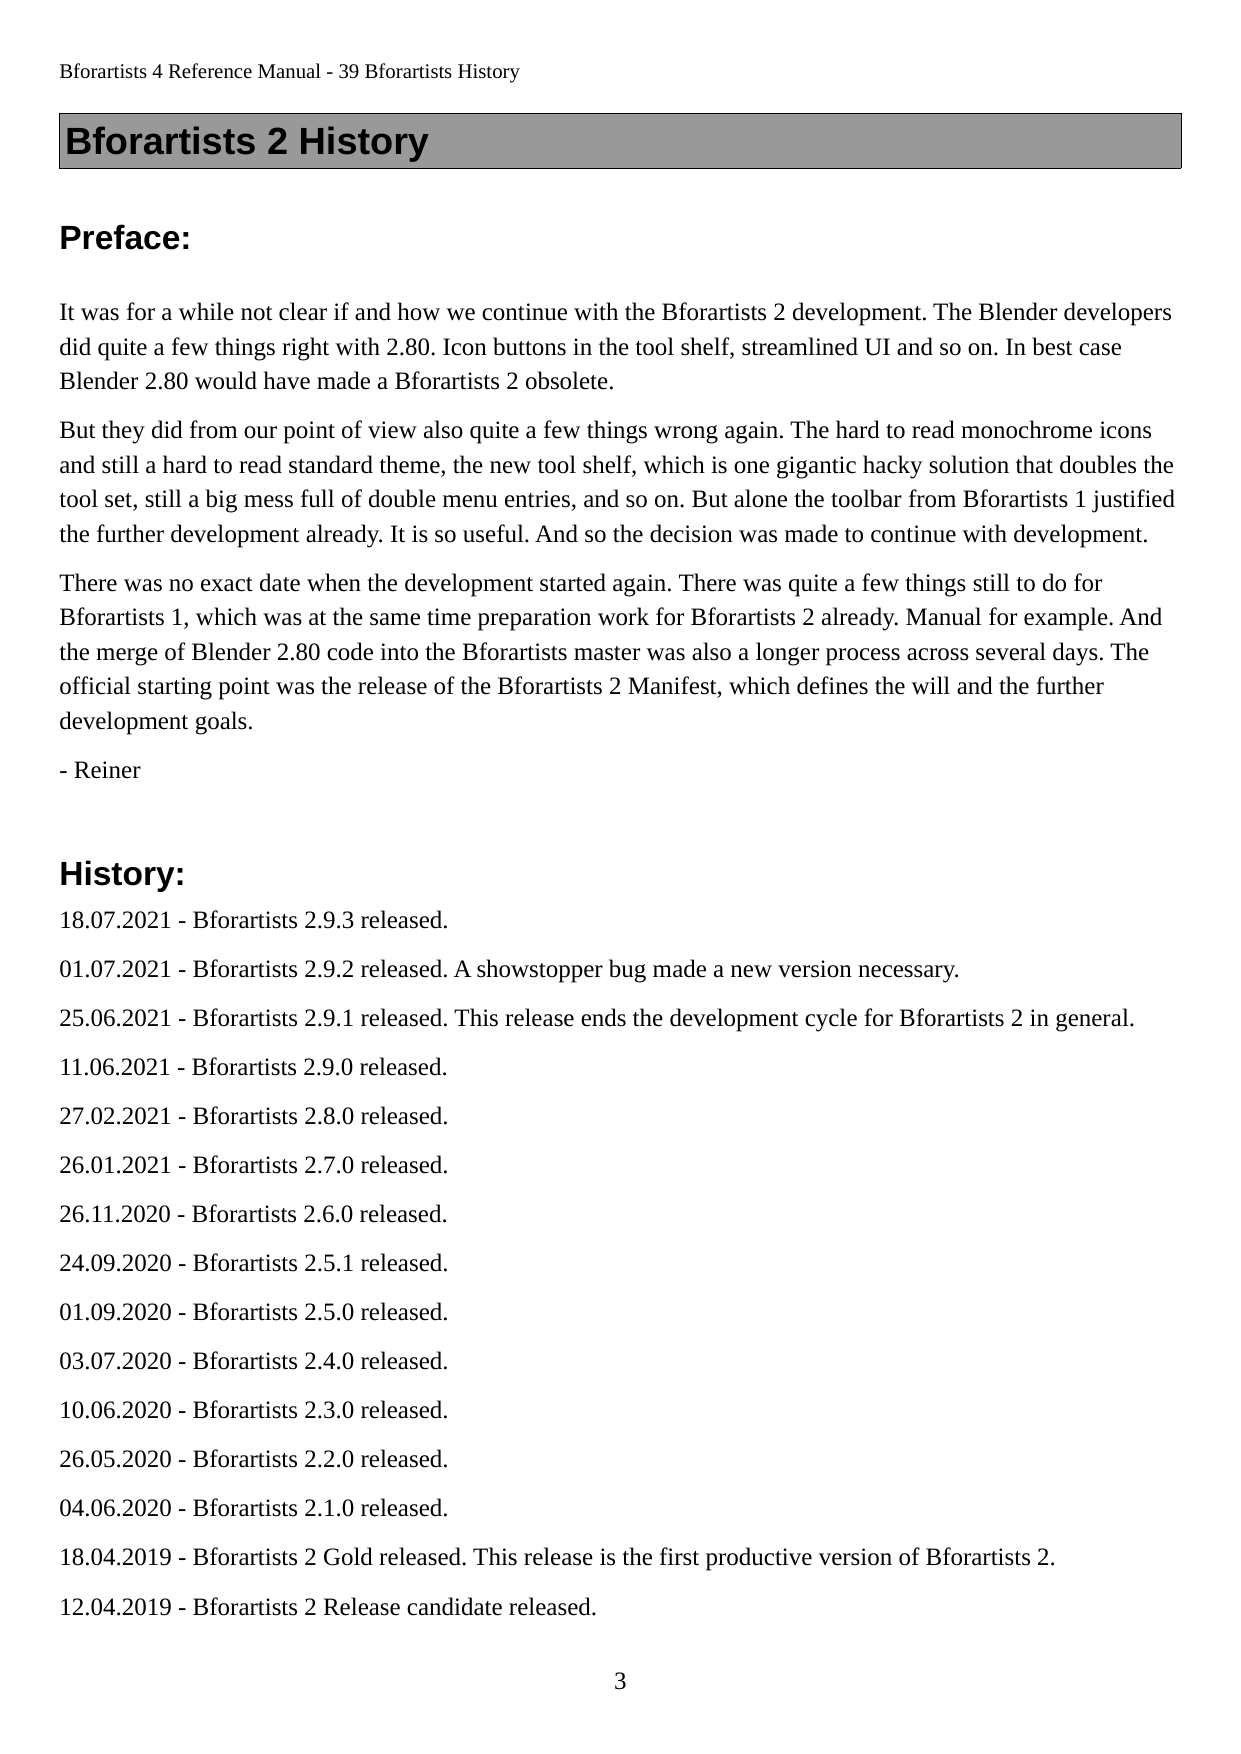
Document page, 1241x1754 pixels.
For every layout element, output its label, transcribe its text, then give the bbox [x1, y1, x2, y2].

table_header Bforartists 2 History [60, 114, 1181, 168]
text 26.01.2021 - Bforartists 2.7.0 released. [59, 1150, 1181, 1179]
text 01.07.2021 - Bforartists 2.9.2 released. A showstopper bug made a new version necessary. [59, 954, 1181, 982]
text It was for a while not clear if and how we continue with the Bforartists 2 development. The Blender developers did quite a few things right with 2.80. Icon buttons in the tool shelf, streamlined UI and so on. In best case Blender 2.80 would have made a Bforartists 2 obsolete. [59, 297, 1181, 395]
text 01.09.2020 - Bforartists 2.5.0 released. [59, 1297, 1181, 1326]
text 26.11.2020 - Bforartists 2.6.0 released. [59, 1199, 1181, 1228]
text But they did from our point of view also quite a few things wrong again. The hard to read monochrome icons and still a hard to read standard theme, the new tool shelf, which is one gigantic hacky solution that doubles the tool set, still a big mess full of double menu entries, and so on. But alone the toolbar from Bforartists 1 justified the further development already. It is so useful. And so the decision was made to continue with development. [59, 415, 1181, 548]
subtitle History: [59, 853, 1181, 892]
text 10.06.2020 - Bforartists 2.3.0 released. [59, 1395, 1181, 1424]
text There was no exact date when the development started again. There was quite a few things still to do for Bforartists 1, which was at the same time preparation work for Bforartists 2 already. Manual for example. And the merge of Blender 2.80 code into the Bforartists master was also a longer process across several days. The official starting point was the release of the Bforartists 2 Manifest, which defines the will and the further development goals. [59, 568, 1181, 734]
text 18.07.2021 - Bforartists 2.9.3 released. [59, 905, 1181, 933]
text 24.09.2020 - Bforartists 2.5.1 released. [59, 1248, 1181, 1277]
text 03.07.2020 - Bforartists 2.4.0 released. [59, 1346, 1181, 1375]
text 25.06.2021 - Bforartists 2.9.1 released. This release ends the development cycle for Bforartists 2 in general. [59, 1003, 1181, 1032]
text 18.04.2019 - Bforartists 2 Gold released. This release is the first productive version of Bforartists 2. [59, 1542, 1181, 1571]
text 26.05.2020 - Bforartists 2.2.0 released. [59, 1444, 1181, 1473]
text - Reiner [59, 755, 1181, 784]
text 04.06.2020 - Bforartists 2.1.0 released. [59, 1493, 1181, 1522]
text 11.06.2021 - Bforartists 2.9.0 released. [59, 1052, 1181, 1081]
text 12.04.2019 - Bforartists 2 Release candidate released. [59, 1592, 1181, 1620]
subtitle Preface: [59, 217, 1181, 256]
text 27.02.2021 - Bforartists 2.8.0 released. [59, 1101, 1181, 1130]
